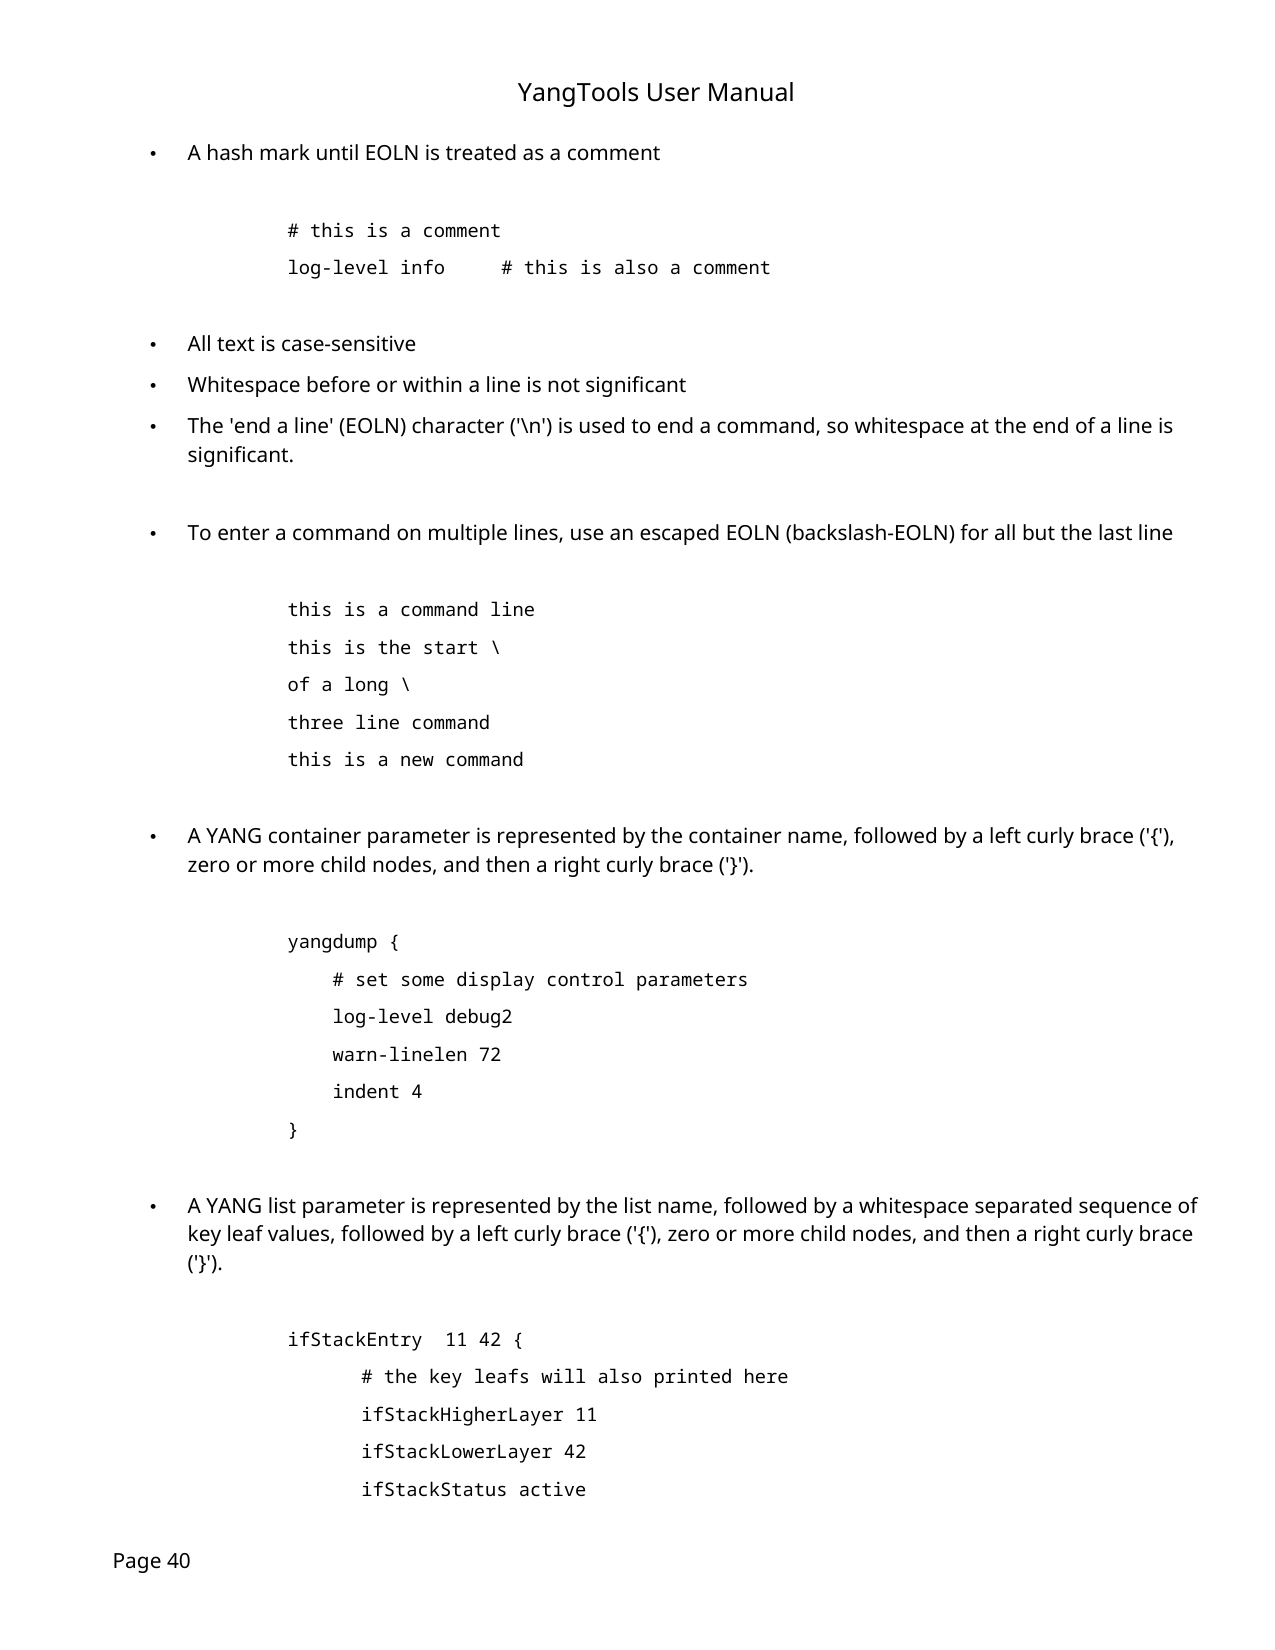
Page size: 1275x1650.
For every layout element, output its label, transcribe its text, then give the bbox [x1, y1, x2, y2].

list To enter a command on multiple lines, use an escaped EOLN (backslash-EOLN) for all but the last line [150, 518, 1200, 547]
text warn-linelen 72 [139, 1041, 1200, 1067]
list Whitespace before or within a line is not significant [150, 370, 1200, 399]
text indent 4 [139, 1078, 1200, 1104]
text ifStackLowerLayer 42 [139, 1439, 1200, 1464]
text ifStackEntry 11 42 { [139, 1326, 1200, 1352]
text yangdump { [139, 928, 1200, 954]
list The 'end a line' (EOLN) character ('\n') is used to end a command, so whitespace at the end of a line is significant. [150, 411, 1200, 468]
text # this is a comment [139, 217, 1200, 242]
text this is a new command [139, 747, 1200, 772]
text ifStackHigherLayer 11 [139, 1401, 1200, 1427]
text of a long \ [139, 672, 1200, 697]
text three line command [139, 709, 1200, 735]
list A YANG container parameter is represented by the container name, followed by a left curly brace ('{'), zero or more child nodes, and then a right curly brace ('}'). [150, 822, 1200, 878]
text # the key leafs will also printed here [139, 1364, 1200, 1389]
text log-level debug2 [139, 1003, 1200, 1029]
list A hash mark until EOLN is treated as a comment [150, 138, 1200, 167]
list A YANG list parameter is represented by the list name, followed by a whitespace separated sequence of key leaf values, followed by a left curly brace ('{'), zero or more child nodes, and then a right curly brace ('}'). [150, 1191, 1200, 1276]
text this is a command line [139, 597, 1200, 622]
text this is the start \ [139, 634, 1200, 660]
list All text is case-sensitive [150, 329, 1200, 358]
text # set some display control parameters [139, 966, 1200, 992]
text } [139, 1116, 1200, 1142]
text log-level info # this is also a comment [139, 254, 1200, 280]
text ifStackStatus active [139, 1476, 1200, 1502]
